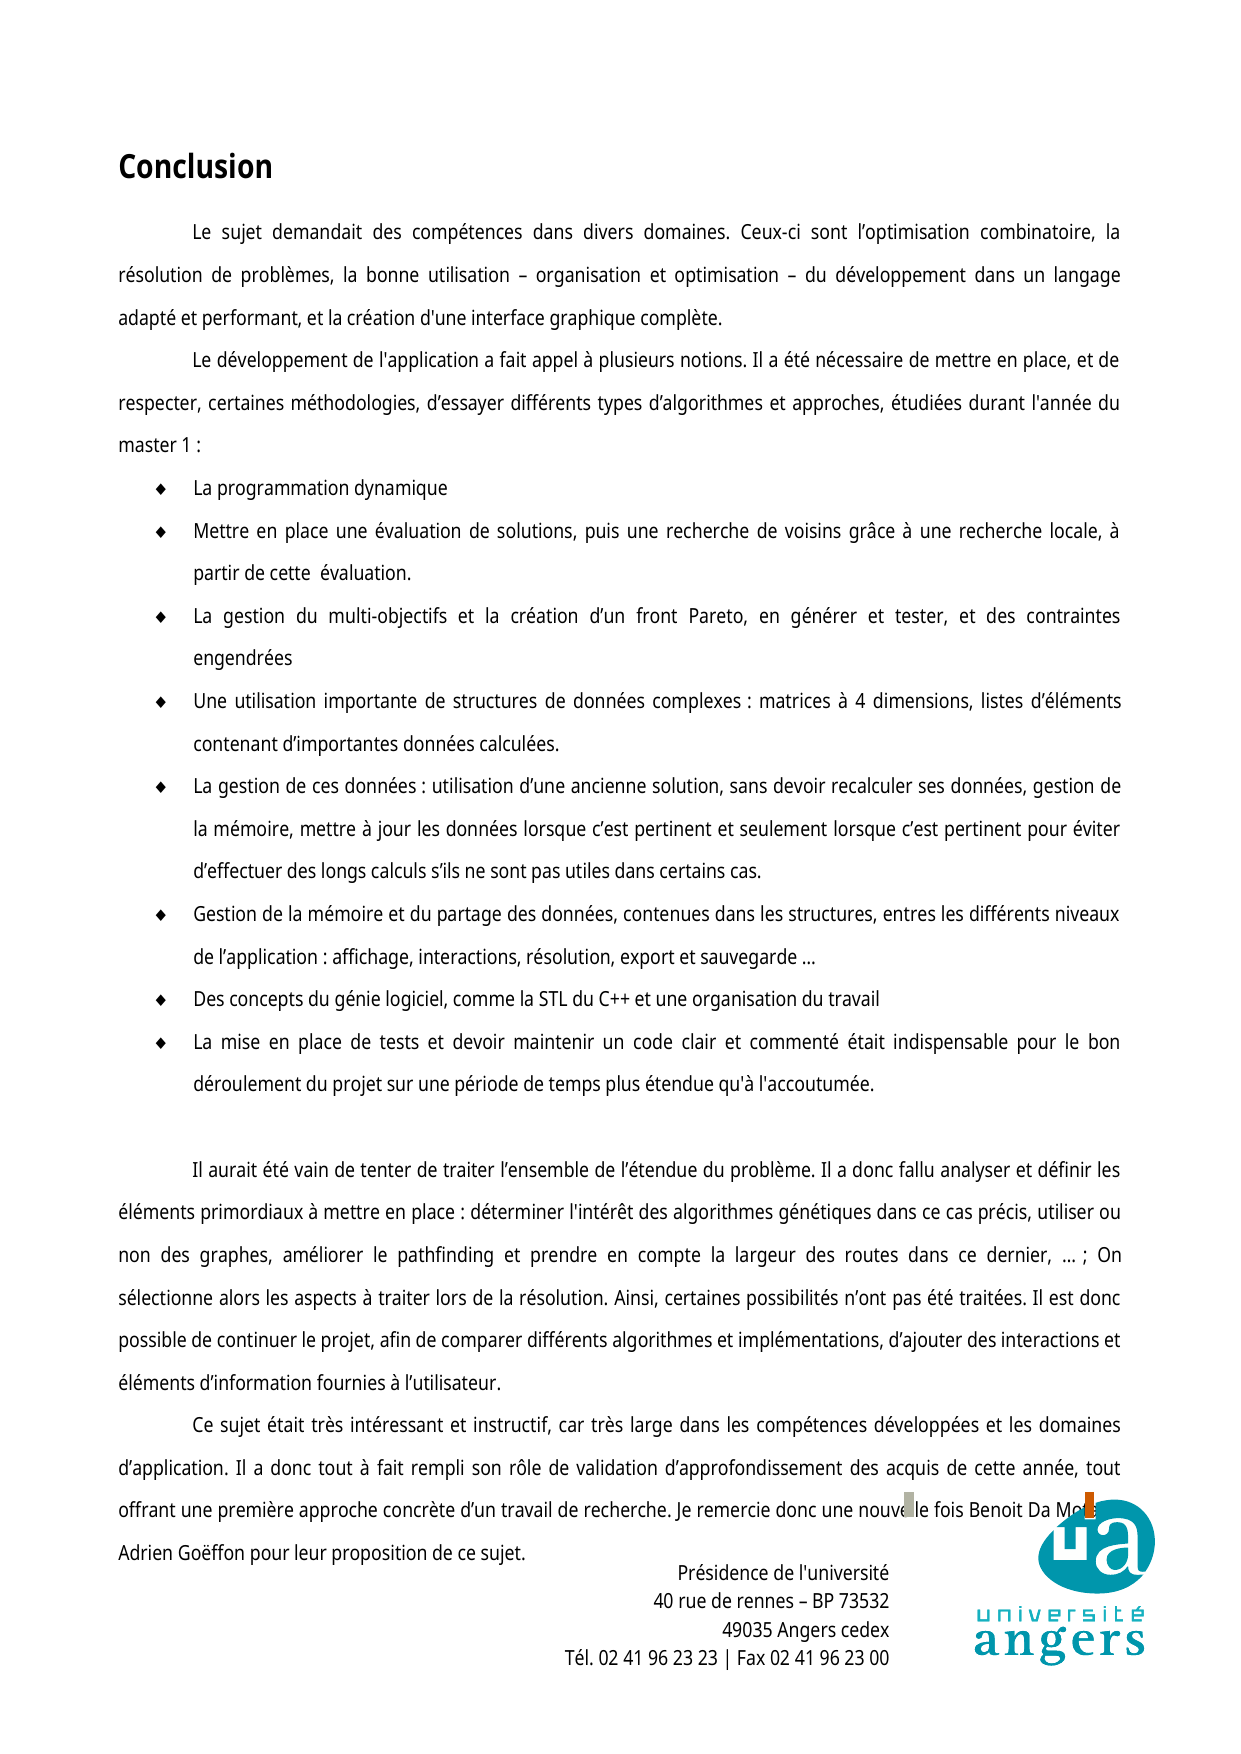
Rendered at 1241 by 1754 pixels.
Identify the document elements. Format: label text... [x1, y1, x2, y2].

list Une utilisation importante de structures de données complexes : matrices à 4 dimensions, listes d’éléments contenant d’importantes données calculées. [156, 686, 1122, 757]
text Il aurait été vain de tenter de traiter l’ensemble de l’étendue du problème. Il a donc fallu analyser et définir les éléments primordiaux à mettre en place : déterminer l'intérêt des algorithmes génétiques dans ce cas précis, utiliser ou non des graphes, améliorer le pathfinding et prendre en compte la largeur des routes dans ce dernier, … ; On sélectionne alors les aspects à traiter lors de la résolution. Ainsi, certaines possibilités n’ont pas été traitées. Il est donc possible de continuer le projet, afin de comparer différents algorithmes et implémentations, d’ajouter des interactions et éléments d’information fournies à l’utilisateur. [118, 1155, 1122, 1396]
list La programmation dynamique [156, 473, 1122, 502]
subtitle Conclusion [118, 143, 1122, 188]
list Des concepts du génie logiciel, comme la STL du C++ et une organisation du travail [156, 984, 1122, 1013]
text Ce sujet était très intéressant et instructif, car très large dans les compétences développées et les domaines d’application. Il a donc tout à fait rempli son rôle de validation d’approfondissement des acquis de cette année, tout offrant une première approche concrète d’un travail de recherche. Je remercie donc une nouvelle fois Benoit Da Mota et Adrien Goëffon pour leur proposition de ce sujet. [118, 1410, 1122, 1567]
list Mettre en place une évaluation de solutions, puis une recherche de voisins grâce à une recherche locale, à partir de cette évaluation. [156, 516, 1122, 587]
list La mise en place de tests et devoir maintenir un code clair et commenté était indispensable pour le bon déroulement du projet sur une période de temps plus étendue qu'à l'accoutumée. [156, 1027, 1122, 1098]
text Le sujet demandait des compétences dans divers domaines. Ceux-ci sont l’optimisation combinatoire, la résolution de problèmes, la bonne utilisation – organisation et optimisation – du développement dans un langage adapté et performant, et la création d'une interface graphique complète. [118, 217, 1122, 331]
text Le développement de l'application a fait appel à plusieurs notions. Il a été nécessaire de mettre en place, et de respecter, certaines méthodologies, d’essayer différents types d’algorithmes et approches, étudiées durant l'année du master 1 : [118, 345, 1122, 459]
list La gestion du multi-objectifs et la création d’un front Pareto, en générer et tester, et des contraintes engendrées [156, 601, 1122, 672]
list Gestion de la mémoire et du partage des données, contenues dans les structures, entres les différents niveaux de l’application : affichage, interactions, résolution, export et sauvegarde … [156, 899, 1122, 970]
list La gestion de ces données : utilisation d’une ancienne solution, sans devoir recalculer ses données, gestion de la mémoire, mettre à jour les données lorsque c’est pertinent et seulement lorsque c’est pertinent pour éviter d’effectuer des longs calculs s’ils ne sont pas utiles dans certains cas. [156, 771, 1122, 885]
